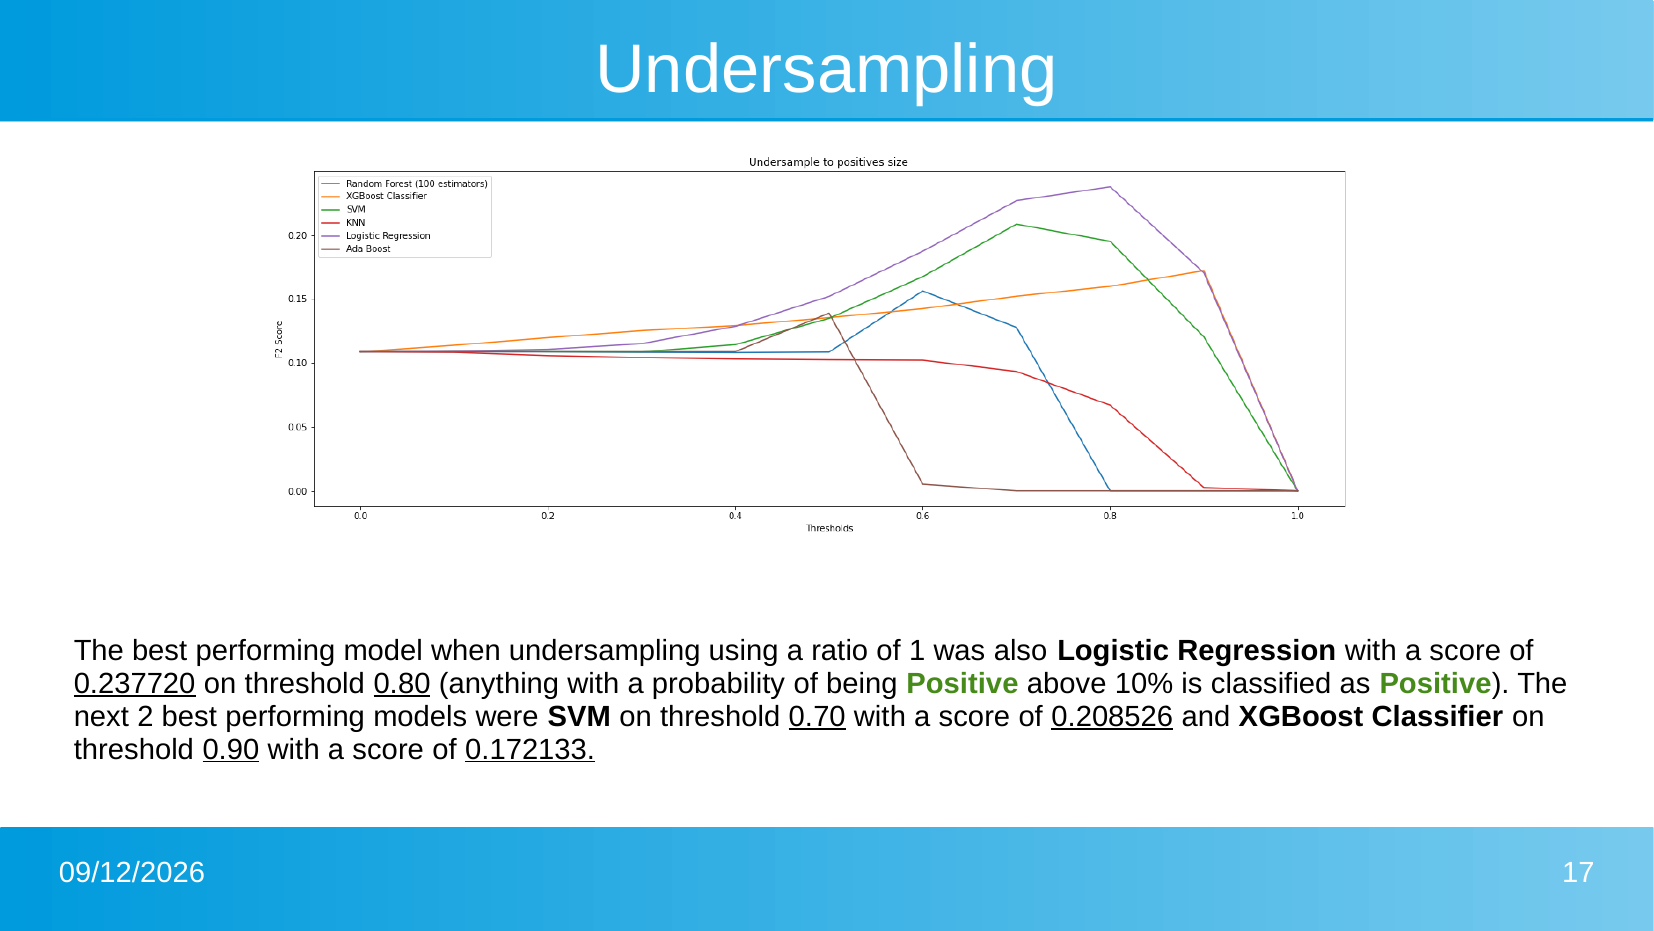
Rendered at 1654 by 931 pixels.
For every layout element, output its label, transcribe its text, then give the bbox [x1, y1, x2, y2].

text_box The best performing model when undersampling using a ratio of 1 was also Logistic Regression with a score of 0.237720 on threshold 0.80 (anything with a probability of being Positive above 10% is classified as Positive). The next 2 best performing models were SVM on threshold 0.70 with a score of 0.208526 and XGBoost Classifier on threshold 0.90 with a score of 0.172133. [59, 626, 1595, 773]
title Undersampling [59, 29, 1595, 108]
picture [147, 122, 1477, 562]
